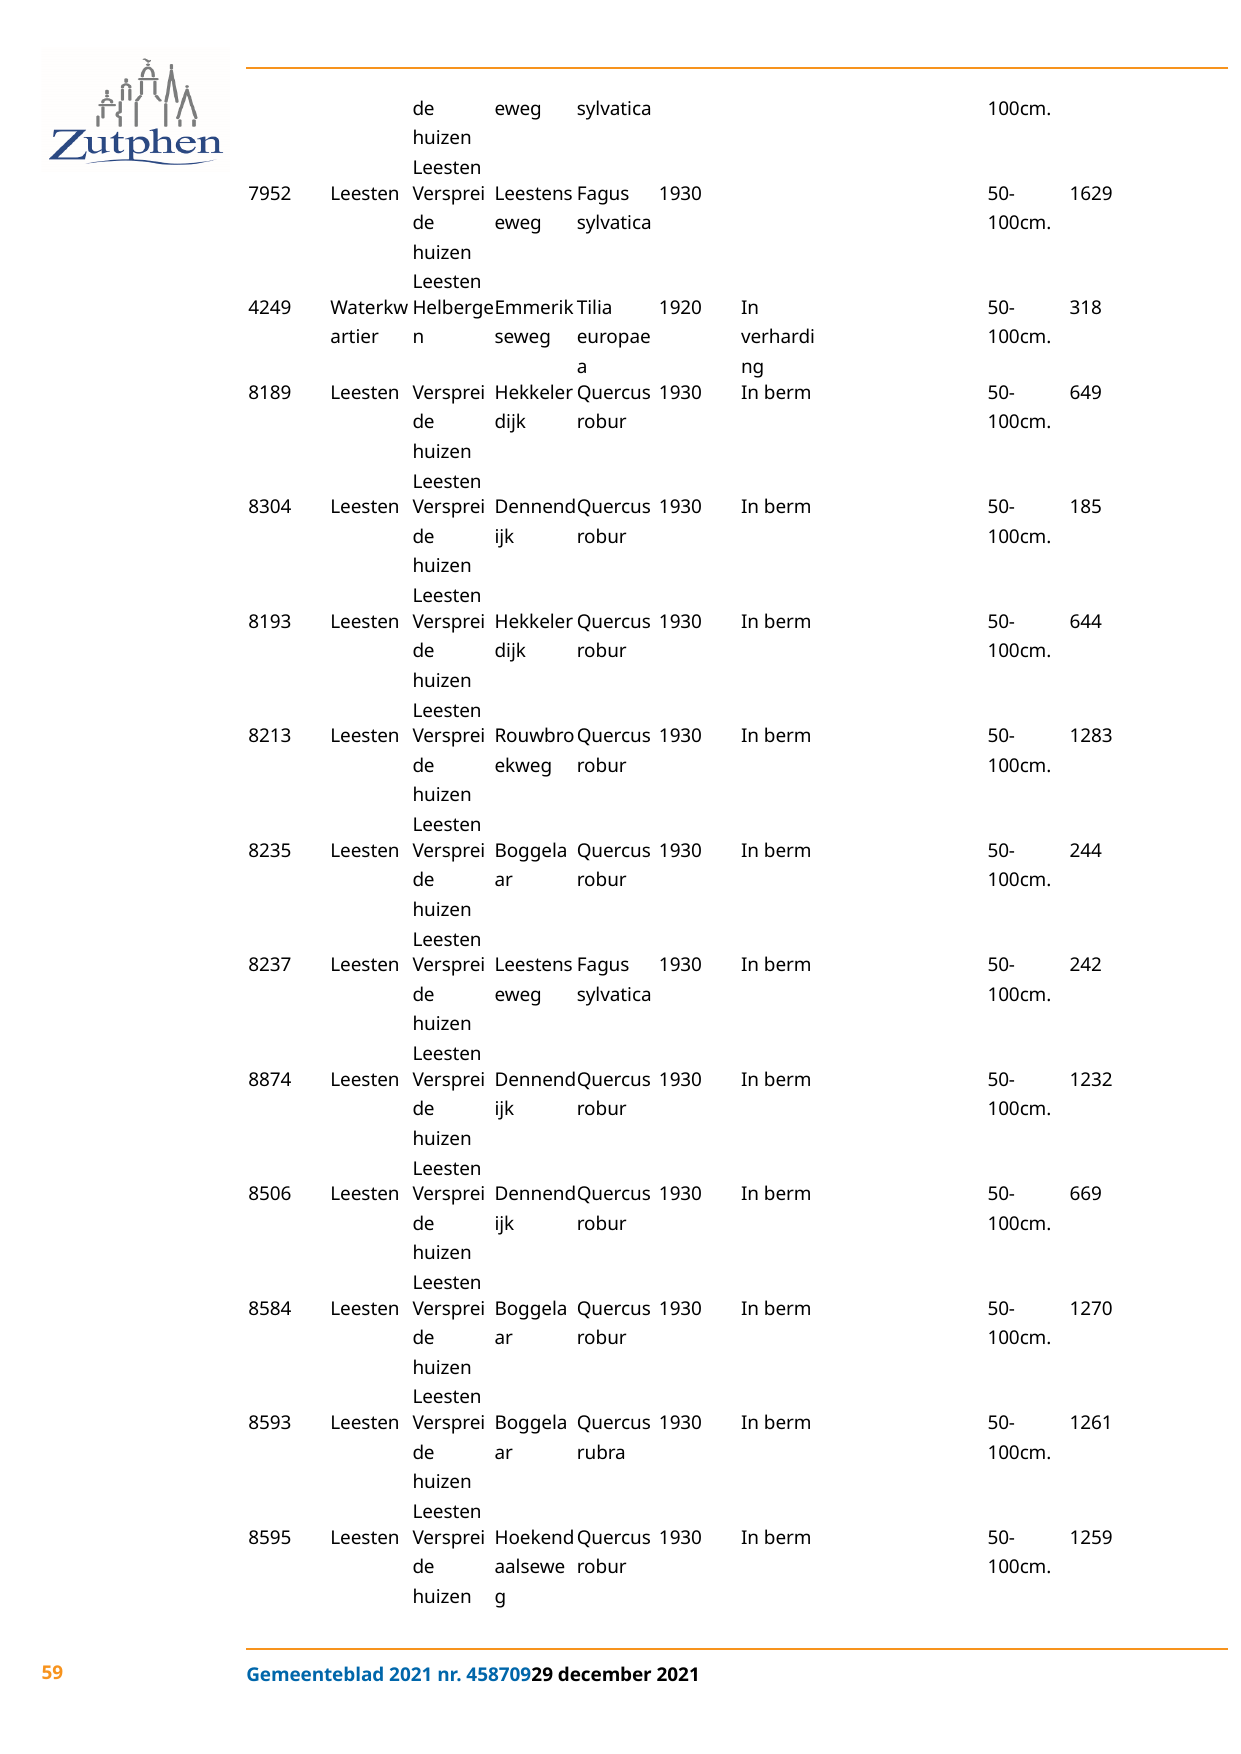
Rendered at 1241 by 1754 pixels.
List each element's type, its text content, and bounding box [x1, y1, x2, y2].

table_cell 1930 [659, 379, 741, 493]
table_cell [905, 837, 987, 951]
table_cell Leesten [330, 494, 412, 608]
table_cell [823, 494, 905, 608]
table_cell 1930 [659, 608, 741, 722]
table_cell Waterkwartier [330, 294, 412, 379]
table_cell 1930 [659, 1180, 741, 1295]
table_cell 1283 [1069, 723, 1152, 837]
table_cell 50-100cm. [987, 1066, 1069, 1180]
table_cell 1930 [659, 180, 741, 294]
table_cell 185 [1069, 494, 1152, 608]
table_cell Quercus robur [577, 1295, 659, 1409]
table_cell Emmerikseweg [494, 294, 577, 379]
table_cell 50-100cm. [987, 1295, 1069, 1409]
table_cell 8874 [248, 1066, 330, 1180]
table_cell Leesten [330, 1066, 412, 1180]
table_cell eweg [494, 95, 577, 180]
table_cell In berm [741, 837, 823, 951]
table_cell 50-100cm. [987, 723, 1069, 837]
table_cell 8304 [248, 494, 330, 608]
table_cell [905, 723, 987, 837]
table_cell In verharding [741, 294, 823, 379]
table_cell 50-100cm. [987, 1409, 1069, 1524]
table_cell 8237 [248, 951, 330, 1066]
table_cell 1259 [1069, 1524, 1152, 1609]
table_cell [823, 1409, 905, 1524]
table_cell Verspreide huizen Leesten [412, 837, 494, 951]
table_cell In berm [741, 379, 823, 493]
table_cell 50-100cm. [987, 379, 1069, 493]
table_cell [659, 95, 741, 180]
table_cell Hoekendaalseweg [494, 1524, 577, 1609]
table_cell 1261 [1069, 1409, 1152, 1524]
table_cell Verspreide huizen Leesten [412, 1295, 494, 1409]
table_cell Tilia europaea [577, 294, 659, 379]
table_cell Fagus sylvatica [577, 180, 659, 294]
table_cell [823, 1180, 905, 1295]
table_cell 8593 [248, 1409, 330, 1524]
table_cell Hekkelerdijk [494, 379, 577, 493]
table_cell Leesten [330, 1524, 412, 1609]
table_cell 50-100cm. [987, 837, 1069, 951]
table_cell 1920 [659, 294, 741, 379]
table_cell [905, 294, 987, 379]
table_cell Quercus robur [577, 494, 659, 608]
table_cell Hekkelerdijk [494, 608, 577, 722]
picture [41, 47, 231, 172]
table_cell [905, 1066, 987, 1180]
table_cell 1930 [659, 723, 741, 837]
table_cell [823, 608, 905, 722]
table_cell 1270 [1069, 1295, 1152, 1409]
table_cell [905, 1180, 987, 1295]
table_cell 1930 [659, 1409, 741, 1524]
table_cell [823, 1066, 905, 1180]
table_cell Leestenseweg [494, 180, 577, 294]
table_cell In berm [741, 494, 823, 608]
table_cell Leestenseweg [494, 951, 577, 1066]
table_cell In berm [741, 1066, 823, 1180]
table_cell Leesten [330, 837, 412, 951]
table_cell 50-100cm. [987, 951, 1069, 1066]
table_cell [248, 95, 330, 180]
table_cell 669 [1069, 1180, 1152, 1295]
table_cell 8213 [248, 723, 330, 837]
table_cell In berm [741, 723, 823, 837]
table_cell Quercus robur [577, 837, 659, 951]
table_cell sylvatica [577, 95, 659, 180]
table_cell Leesten [330, 723, 412, 837]
table_cell [1069, 95, 1152, 180]
table_cell Dennendijk [494, 1180, 577, 1295]
table_cell [905, 95, 987, 180]
table_cell 1930 [659, 494, 741, 608]
table_cell [905, 379, 987, 493]
table_cell Leesten [330, 1180, 412, 1295]
table_cell 1930 [659, 1066, 741, 1180]
table_cell 50-100cm. [987, 494, 1069, 608]
table_cell [905, 1524, 987, 1609]
table_cell 1930 [659, 837, 741, 951]
table_cell 50-100cm. [987, 1524, 1069, 1609]
table_cell [823, 837, 905, 951]
table_cell [905, 1295, 987, 1409]
table_cell In berm [741, 951, 823, 1066]
table_cell 1930 [659, 951, 741, 1066]
table_cell [823, 1295, 905, 1409]
table_cell Verspreide huizen Leesten [412, 951, 494, 1066]
table_cell In berm [741, 1295, 823, 1409]
table_cell [823, 294, 905, 379]
table_cell 1232 [1069, 1066, 1152, 1180]
table_cell Quercus rubra [577, 1409, 659, 1524]
table_cell 50-100cm. [987, 608, 1069, 722]
table_cell Leesten [330, 608, 412, 722]
table_cell Boggelaar [494, 1409, 577, 1524]
table_cell 50-100cm. [987, 180, 1069, 294]
table_cell 242 [1069, 951, 1152, 1066]
table_cell 50-100cm. [987, 1180, 1069, 1295]
table_cell 50-100cm. [987, 294, 1069, 379]
table_cell Leesten [330, 379, 412, 493]
table_cell 8193 [248, 608, 330, 722]
table_cell 1930 [659, 1295, 741, 1409]
table_cell In berm [741, 1524, 823, 1609]
table_cell [823, 951, 905, 1066]
table_cell [823, 95, 905, 180]
table_cell Quercus robur [577, 608, 659, 722]
table_cell Verspreide huizen Leesten [412, 723, 494, 837]
table_cell In berm [741, 1180, 823, 1295]
table_cell 4249 [248, 294, 330, 379]
table_cell Verspreide huizen Leesten [412, 180, 494, 294]
table_cell [823, 180, 905, 294]
table_cell 644 [1069, 608, 1152, 722]
table_cell Quercus robur [577, 379, 659, 493]
table_cell Boggelaar [494, 837, 577, 951]
table_cell Leesten [330, 1295, 412, 1409]
table_cell 8584 [248, 1295, 330, 1409]
table_cell [905, 951, 987, 1066]
table_cell [741, 180, 823, 294]
table_cell In berm [741, 1409, 823, 1524]
table_cell 8235 [248, 837, 330, 951]
table_cell [905, 1409, 987, 1524]
table_cell 1629 [1069, 180, 1152, 294]
table_cell Quercus robur [577, 723, 659, 837]
table_cell Leesten [330, 951, 412, 1066]
table_cell [905, 180, 987, 294]
table_cell [823, 379, 905, 493]
table_cell Dennendijk [494, 494, 577, 608]
table_cell [823, 723, 905, 837]
table_cell [905, 608, 987, 722]
table_cell [905, 494, 987, 608]
table_cell Fagus sylvatica [577, 951, 659, 1066]
table_cell Leesten [330, 180, 412, 294]
table_cell 8189 [248, 379, 330, 493]
table_cell Verspreide huizen Leesten [412, 1180, 494, 1295]
table_cell 1930 [659, 1524, 741, 1609]
table_cell Boggelaar [494, 1295, 577, 1409]
table_cell Verspreide huizen Leesten [412, 608, 494, 722]
table_cell Quercus robur [577, 1066, 659, 1180]
table_cell 8506 [248, 1180, 330, 1295]
table_cell 649 [1069, 379, 1152, 493]
table_cell [330, 95, 412, 180]
table_cell [741, 95, 823, 180]
table_cell Quercus robur [577, 1524, 659, 1609]
table_cell In berm [741, 608, 823, 722]
table_cell Verspreide huizen Leesten [412, 1066, 494, 1180]
table_cell Quercus robur [577, 1180, 659, 1295]
table_cell de huizen Leesten [412, 95, 494, 180]
table_cell Dennendijk [494, 1066, 577, 1180]
table_cell Helbergen [412, 294, 494, 379]
table_cell Leesten [330, 1409, 412, 1524]
table_cell Verspreide huizen Leesten [412, 379, 494, 493]
table_cell Verspreide huizen Leesten [412, 494, 494, 608]
table_cell 100cm. [987, 95, 1069, 180]
table_cell 318 [1069, 294, 1152, 379]
table_cell [823, 1524, 905, 1609]
table_cell 8595 [248, 1524, 330, 1609]
table_cell Rouwbroekweg [494, 723, 577, 837]
table_cell 7952 [248, 180, 330, 294]
table_cell 244 [1069, 837, 1152, 951]
table_cell Verspreide huizen [412, 1524, 494, 1609]
table_cell Verspreide huizen Leesten [412, 1409, 494, 1524]
